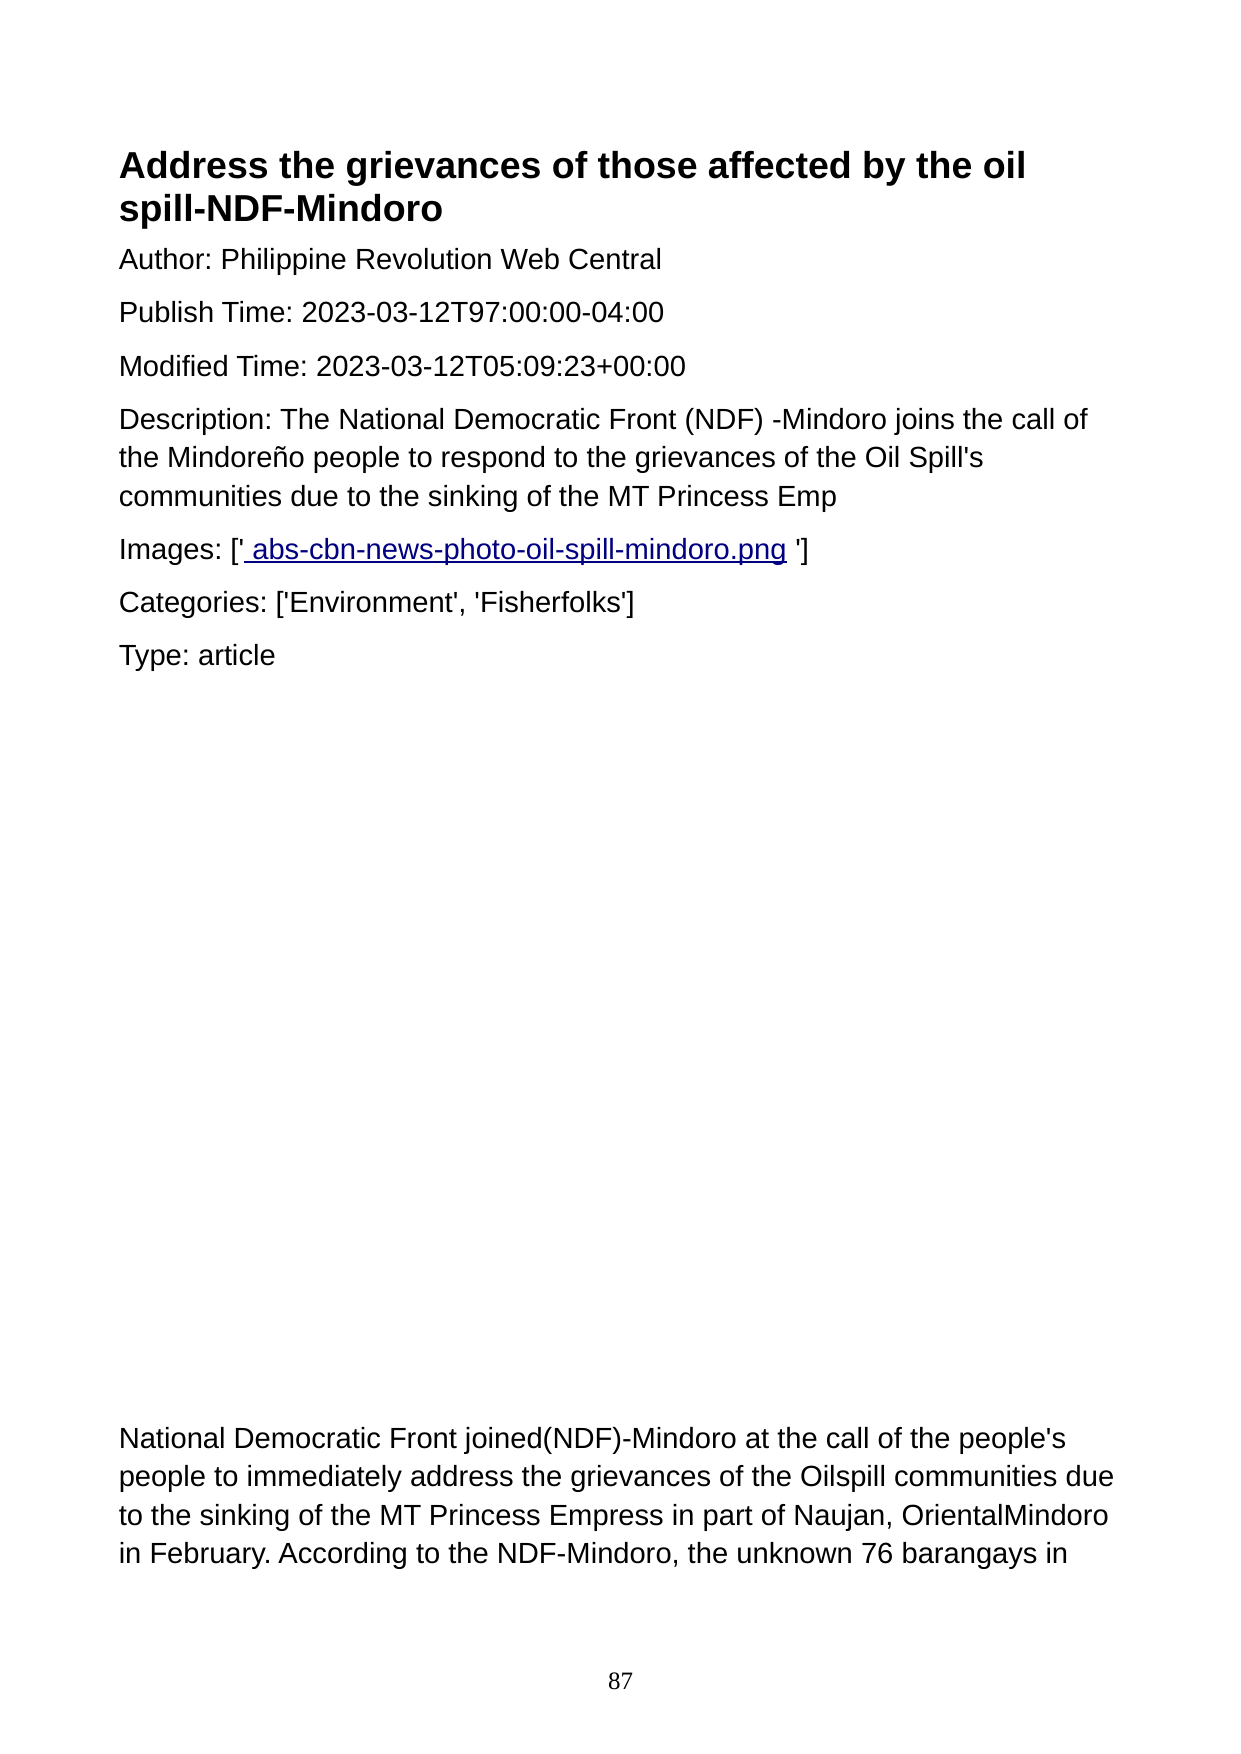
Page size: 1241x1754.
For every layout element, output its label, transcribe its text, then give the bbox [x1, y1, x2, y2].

text National Democratic Front joined(NDF)-Mindoro at the call of the people's people to immediately address the grievances of the Oilspill communities due to the sinking of the MT Princess Empress in part of Naujan, OrientalMindoro in February. According to the NDF-Mindoro, the unknown 76 barangays in [118, 691, 1122, 1570]
subtitle Address the grievances of those affected by the oil spill-NDF-Mindoro [118, 143, 1122, 230]
text Categories: ['Environment', 'Fisherfolks'] [118, 585, 1122, 618]
text Description: The National Democratic Front (NDF) -Mindoro joins the call of the Mindoreño people to respond to the grievances of the Oil Spill's communities due to the sinking of the MT Princess Emp [118, 402, 1122, 512]
text Publish Time: 2023-03-12T97:00:00-04:00 [118, 295, 1122, 329]
text Type: article [118, 638, 1122, 672]
text Modified Time: 2023-03-12T05:09:23+00:00 [118, 348, 1122, 382]
text Images: [' abs-cbn-news-photo-oil-spill-mindoro.png '] [118, 532, 1122, 565]
text Author: Philippine Revolution Web Central [118, 242, 1122, 276]
